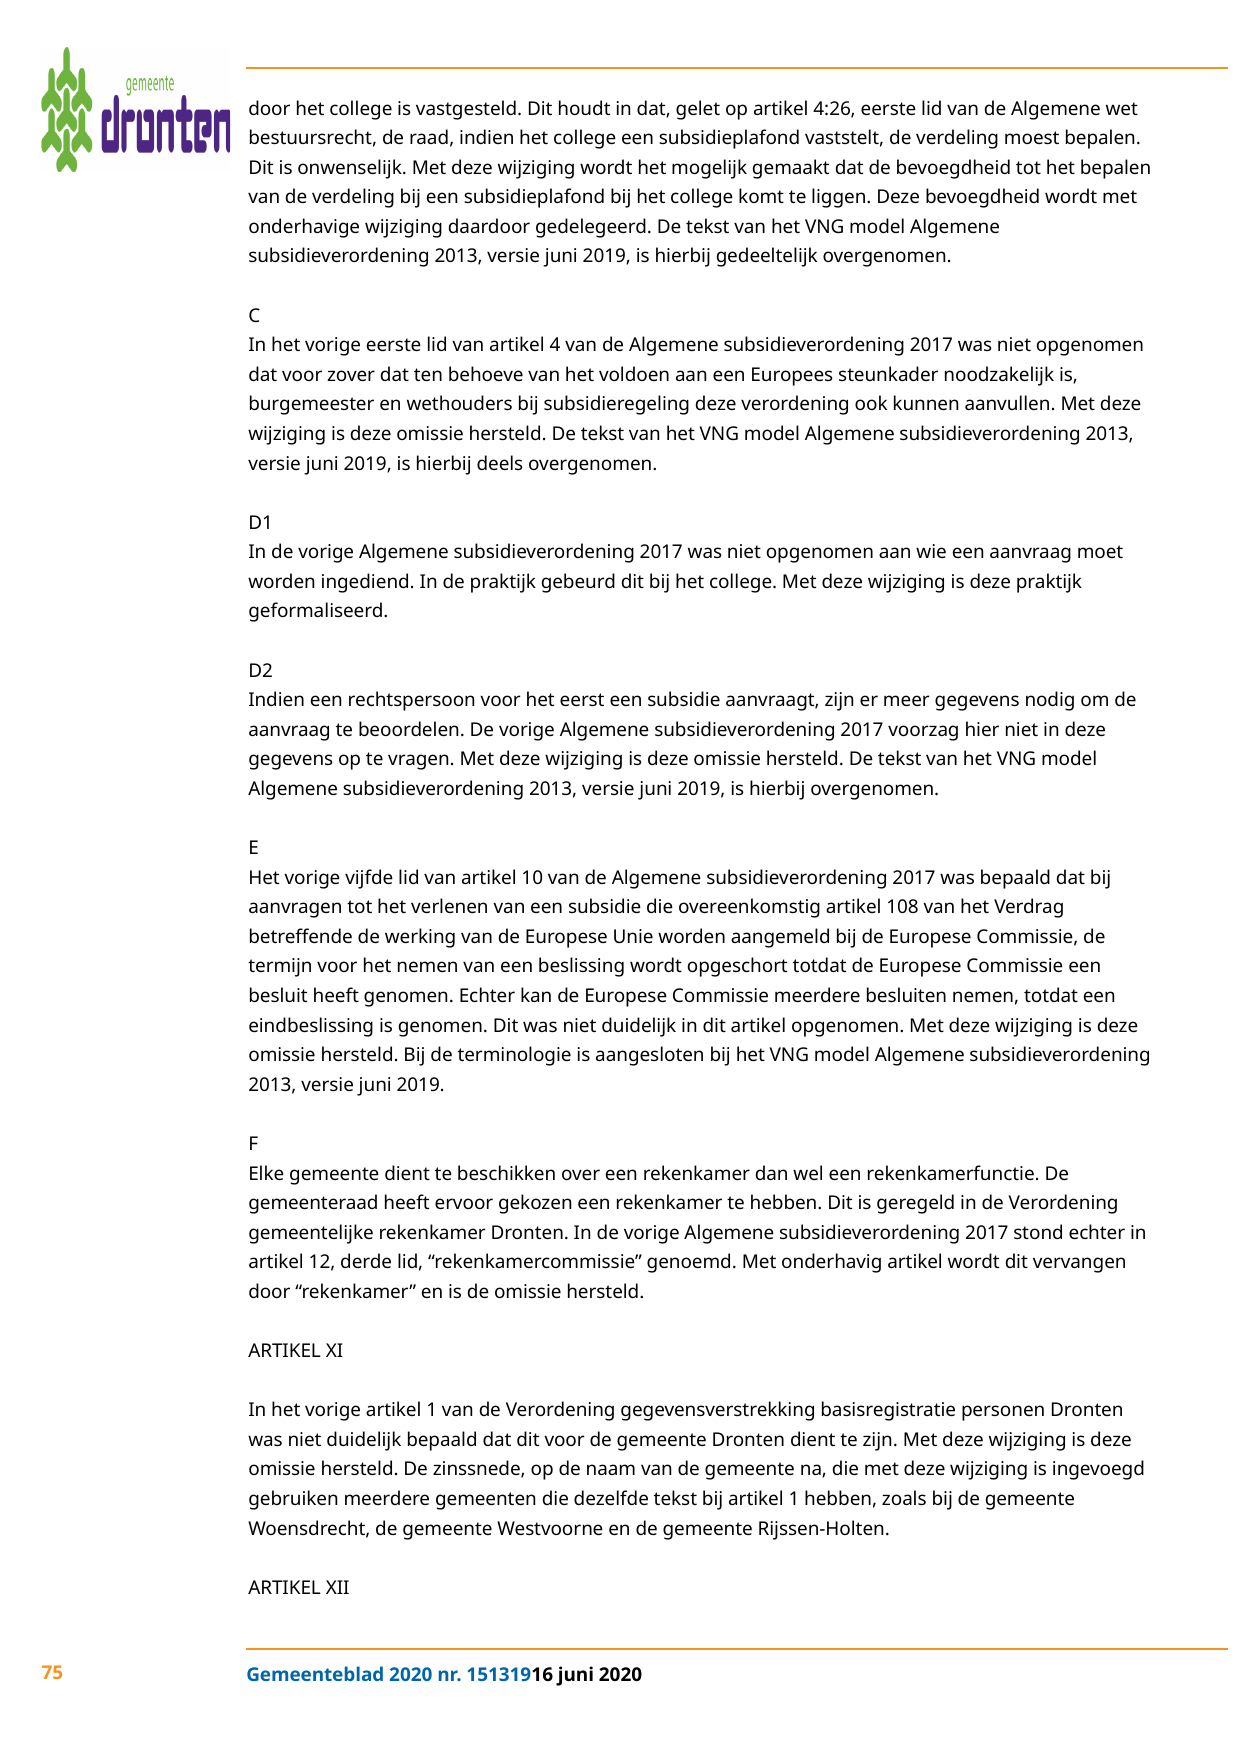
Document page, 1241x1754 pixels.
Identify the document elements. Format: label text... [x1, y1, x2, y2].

text In het vorige artikel 1 van de Verordening gegevensverstrekking basisregistratie personen Dronten was niet duidelijk bepaald dat dit voor de gemeente Dronten dient te zijn. Met deze wijziging is deze omissie hersteld. De zinssnede, op de naam van de gemeente na, die met deze wijziging is ingevoegd gebruiken meerdere gemeenten die dezelfde tekst bij artikel 1 hebben, zoals bij de gemeente Woensdrecht, de gemeente Westvoorne en de gemeente Rijssen-Holten. [248, 1396, 1152, 1541]
text Indien een rechtspersoon voor het eerst een subsidie aanvraagt, zijn er meer gegevens nodig om de aanvraag te beoordelen. De vorige Algemene subsidieverordening 2017 voorzag hier niet in deze gegevens op te vragen. Met deze wijziging is deze omissie hersteld. De tekst van het VNG model Algemene subsidieverordening 2013, versie juni 2019, is hierbij overgenomen. [248, 686, 1152, 801]
text D1 [248, 509, 1152, 535]
text In het vorige eerste lid van artikel 4 van de Algemene subsidieverordening 2017 was niet opgenomen dat voor zover dat ten behoeve van het voldoen aan een Europees steunkader noodzakelijk is, burgemeester en wethouders bij subsidieregeling deze verordening ook kunnen aanvullen. Met deze wijziging is deze omissie hersteld. De tekst van het VNG model Algemene subsidieverordening 2013, versie juni 2019, is hierbij deels overgenomen. [248, 331, 1152, 476]
text door het college is vastgesteld. Dit houdt in dat, gelet op artikel 4:26, eerste lid van de Algemene wet bestuursrecht, de raad, indien het college een subsidieplafond vaststelt, de verdeling moest bepalen. Dit is onwenselijk. Met deze wijziging wordt het mogelijk gemaakt dat de bevoegdheid tot het bepalen van de verdeling bij een subsidieplafond bij het college komt te liggen. Deze bevoegdheid wordt met onderhavige wijziging daardoor gedelegeerd. De tekst van het VNG model Algemene subsidieverordening 2013, versie juni 2019, is hierbij gedeeltelijk overgenomen. [248, 95, 1152, 268]
text ARTIKEL XII [248, 1574, 1152, 1600]
text ARTIKEL XI [248, 1337, 1152, 1363]
text Het vorige vijfde lid van artikel 10 van de Algemene subsidieverordening 2017 was bepaald dat bij aanvragen tot het verlenen van een subsidie die overeenkomstig artikel 108 van het Verdrag betreffende de werking van de Europese Unie worden aangemeld bij de Europese Commissie, de termijn voor het nemen van een beslissing wordt opgeschort totdat de Europese Commissie een besluit heeft genomen. Echter kan de Europese Commissie meerdere besluiten nemen, totdat een eindbeslissing is genomen. Dit was niet duidelijk in dit artikel opgenomen. Met deze wijziging is deze omissie hersteld. Bij de terminologie is aangesloten bij het VNG model Algemene subsidieverordening 2013, versie juni 2019. [248, 864, 1152, 1097]
picture [41, 47, 231, 172]
text Elke gemeente dient te beschikken over een rekenkamer dan wel een rekenkamerfunctie. De gemeenteraad heeft ervoor gekozen een rekenkamer te hebben. Dit is geregeld in de Verordening gemeentelijke rekenkamer Dronten. In de vorige Algemene subsidieverordening 2017 stond echter in artikel 12, derde lid, “rekenkamercommissie” genoemd. Met onderhavig artikel wordt dit vervangen door “rekenkamer” en is de omissie hersteld. [248, 1160, 1152, 1304]
text C [248, 302, 1152, 328]
text In de vorige Algemene subsidieverordening 2017 was niet opgenomen aan wie een aanvraag moet worden ingediend. In de praktijk gebeurd dit bij het college. Met deze wijziging is deze praktijk geformaliseerd. [248, 538, 1152, 623]
text D2 [248, 657, 1152, 683]
text F [248, 1130, 1152, 1156]
text E [248, 834, 1152, 860]
